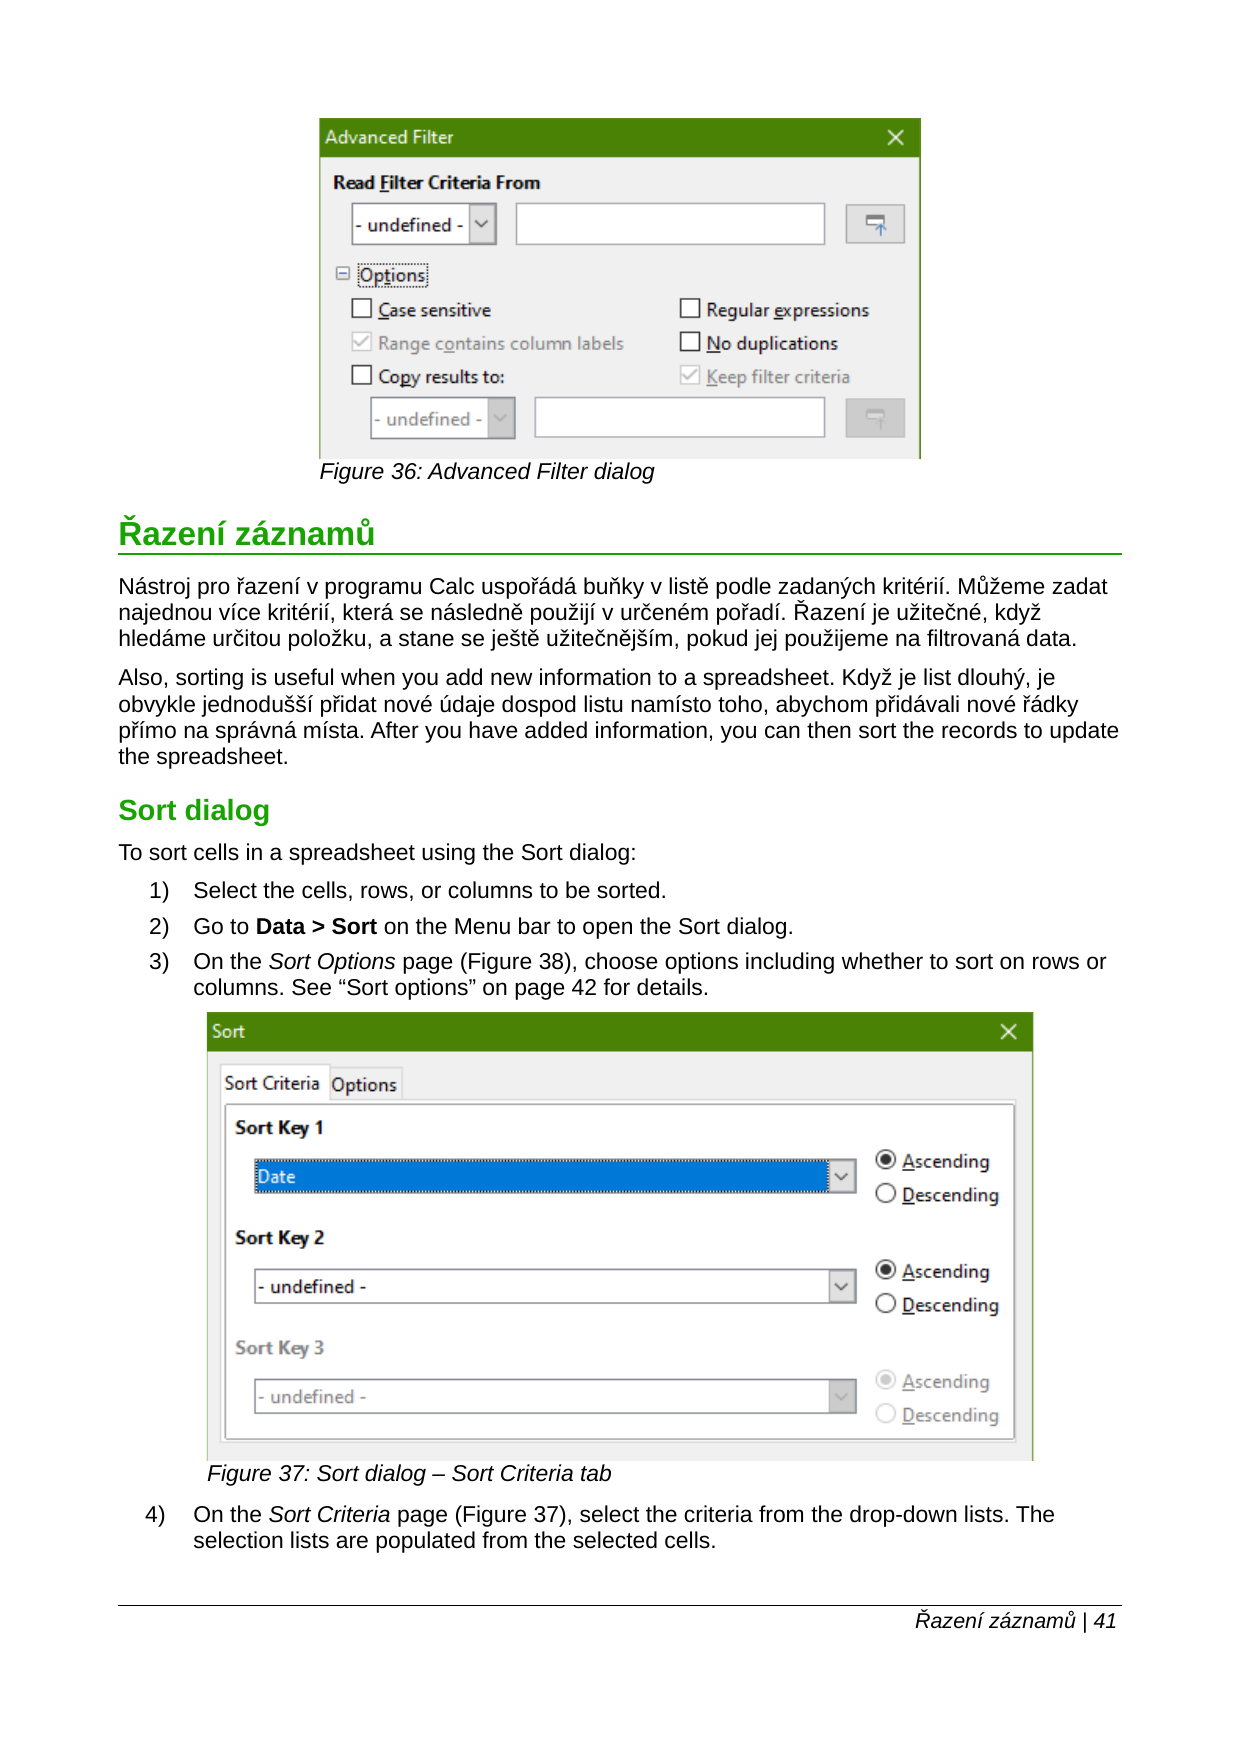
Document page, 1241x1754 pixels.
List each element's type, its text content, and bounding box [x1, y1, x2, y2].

picture [206, 1012, 1034, 1461]
list On the Sort Options page (Figure 38), choose options including whether to sort on rows or columns. See “Sort options” on page 42 for details. [169, 948, 1122, 1001]
text Also, sorting is useful when you add new information to a spreadsheet. Když je list dlouhý, je obvykle jednodušší přidat nové údaje dospod listu namísto toho, abychom přidávali nové řádky přímo na správná místa. After you have added information, you can then sort the records to update the spreadsheet. [118, 664, 1122, 769]
subtitle Sort dialog [118, 793, 1122, 827]
list Go to Data > Sort on the Menu bar to open the Sort dialog. [169, 913, 1122, 939]
text Figure 37: Sort dialog – Sort Criteria tab [207, 1461, 1033, 1487]
list Select the cells, rows, or columns to be sorted. [169, 877, 1122, 904]
picture [319, 118, 921, 459]
text Figure 36: Advanced Filter dialog [319, 459, 921, 484]
text Nástroj pro řazení v programu Calc uspořádá buňky v listě podle zadaných kritérií. Můžeme zadat najednou více kritérií, která se následně použijí v určeném pořadí. Řazení je užitečné, když hledáme určitou položku, a stane se ještě užitečnějším, pokud jej použijeme na filtrovaná data. [118, 573, 1122, 652]
list On the Sort Criteria page (Figure 37), select the criteria from the drop-down lists. The selection lists are populated from the selected cells. [165, 1501, 1122, 1554]
subtitle Řazení záznamů [118, 514, 1122, 553]
list To sort cells in a spreadsheet using the Sort dialog: [118, 838, 1122, 865]
